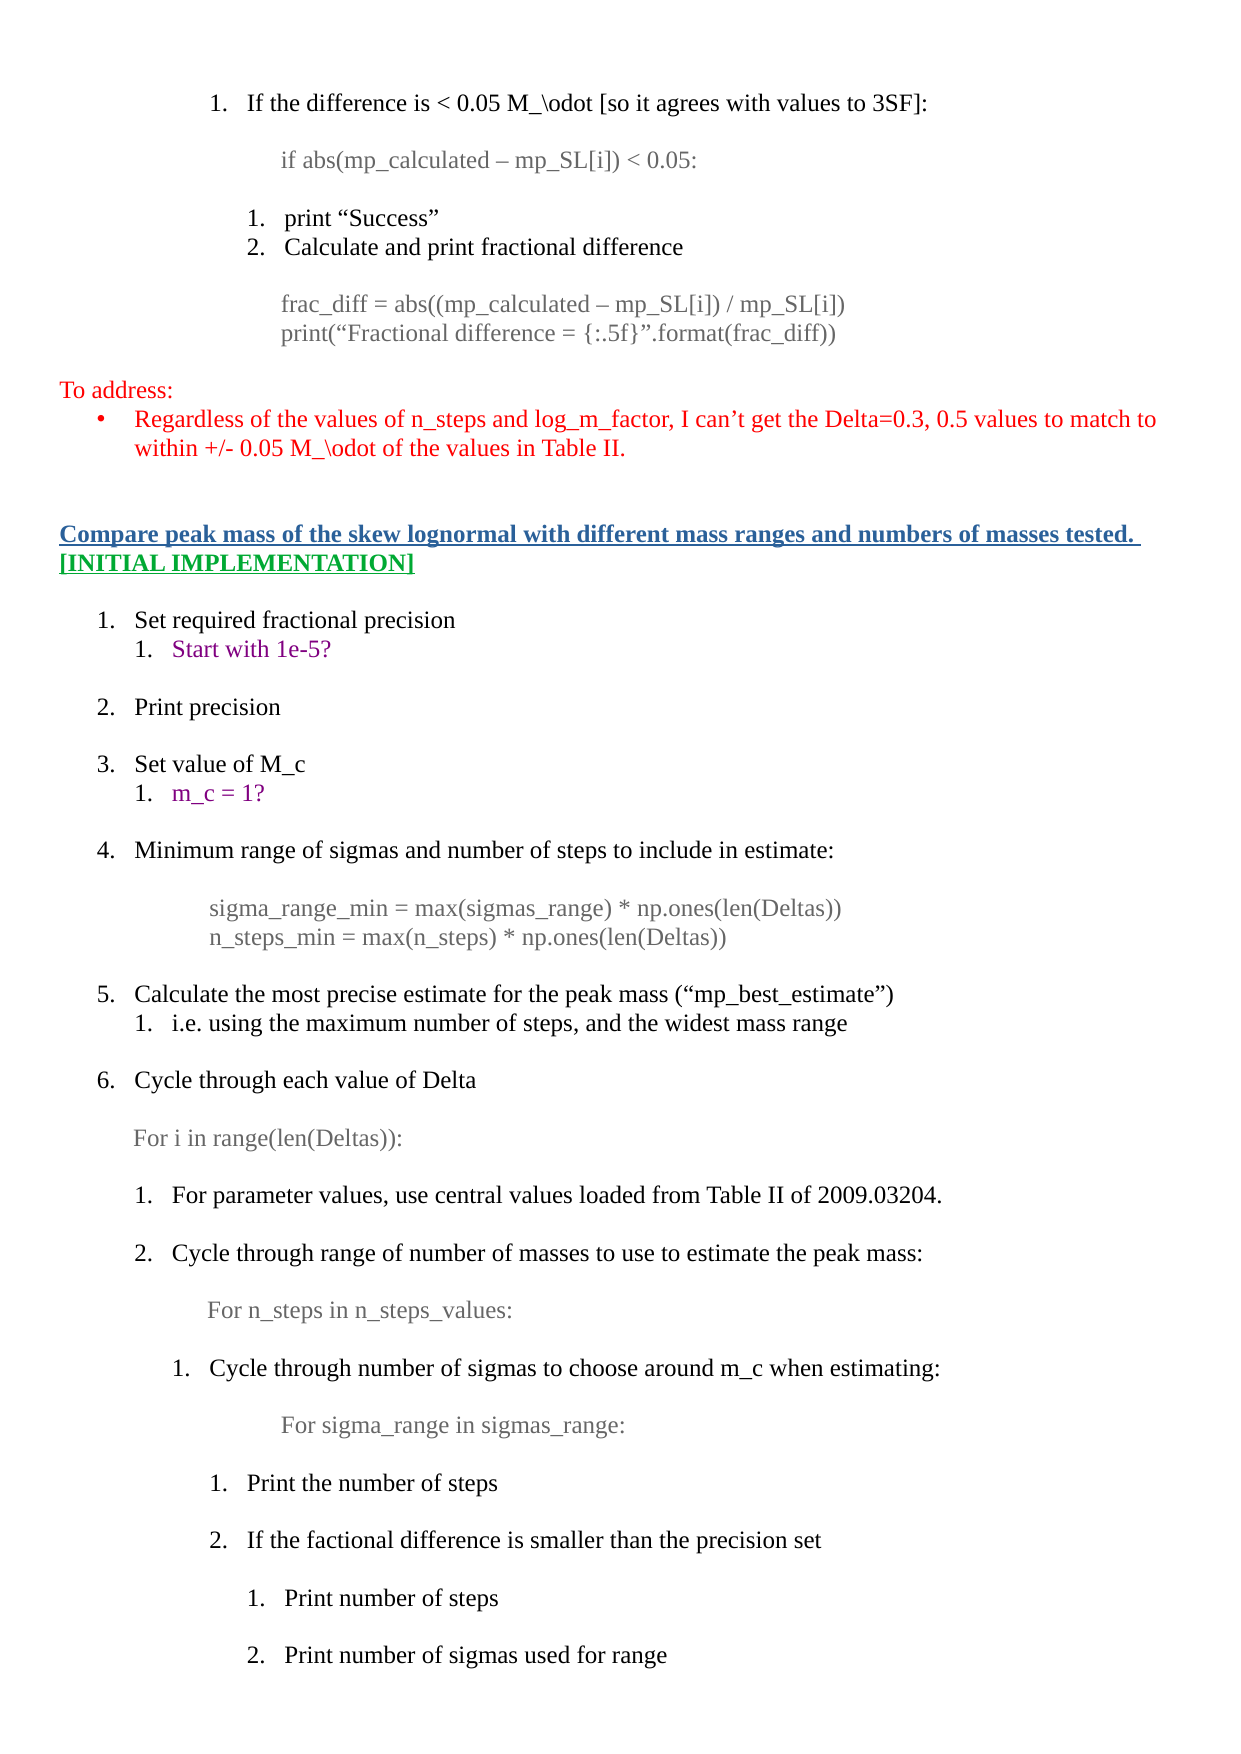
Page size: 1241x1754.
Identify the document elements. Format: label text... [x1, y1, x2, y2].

list Minimum range of sigmas and number of steps to include in estimate: [97, 835, 1181, 864]
list If the difference is < 0.05 M_\odot [so it agrees with values to 3SF]: [209, 88, 1181, 117]
list Set value of M_c [97, 749, 1181, 778]
list Print the number of steps [209, 1468, 1181, 1497]
list Cycle through number of sigmas to choose around m_c when estimating: [172, 1353, 1181, 1382]
list Cycle through range of number of masses to use to estimate the peak mass: [134, 1238, 1181, 1267]
text print(“Fractional difference = {:.5f}”.format(frac_diff)) [59, 318, 1181, 347]
text Compare peak mass of the skew lognormal with different mass ranges and numbers of masses tested. [INITIAL IMPLEMENTATION] [59, 519, 1181, 577]
list Print number of sigmas used for range [247, 1640, 1181, 1669]
text frac_diff = abs((mp_calculated – mp_SL[i]) / mp_SL[i]) [59, 289, 1181, 318]
text For i in range(len(Deltas)): [59, 1123, 1181, 1152]
text For sigma_range in sigmas_range: [59, 1410, 1181, 1439]
list Calculate the most precise estimate for the peak mass (“mp_best_estimate”) [97, 979, 1181, 1008]
list Regardless of the values of n_steps and log_m_factor, I can’t get the Delta=0.3, 0.5 values to match to within +/- 0.05 M_\odot of the values in Table II. [97, 404, 1181, 462]
list Print precision [97, 692, 1181, 720]
list Cycle through each value of Delta [97, 1065, 1181, 1094]
list n_steps_min = max(n_steps) * np.ones(len(Deltas)) [172, 922, 1181, 950]
list For parameter values, use central values loaded from Table II of 2009.03204. [134, 1180, 1181, 1209]
list Print number of steps [247, 1583, 1181, 1612]
list i.e. using the maximum number of steps, and the widest mass range [134, 1008, 1181, 1037]
list m_c = 1? [134, 778, 1181, 807]
list sigma_range_min = max(sigmas_range) * np.ones(len(Deltas)) [172, 893, 1181, 922]
text To address: [59, 375, 1181, 404]
list If the factional difference is smaller than the precision set [209, 1525, 1181, 1554]
list print “Success” [247, 203, 1181, 232]
text if abs(mp_calculated – mp_SL[i]) < 0.05: [59, 145, 1181, 174]
list Start with 1e-5? [134, 634, 1181, 663]
list Set required fractional precision [97, 605, 1181, 634]
text For n_steps in n_steps_values: [59, 1295, 1181, 1324]
list Calculate and print fractional difference [247, 232, 1181, 260]
